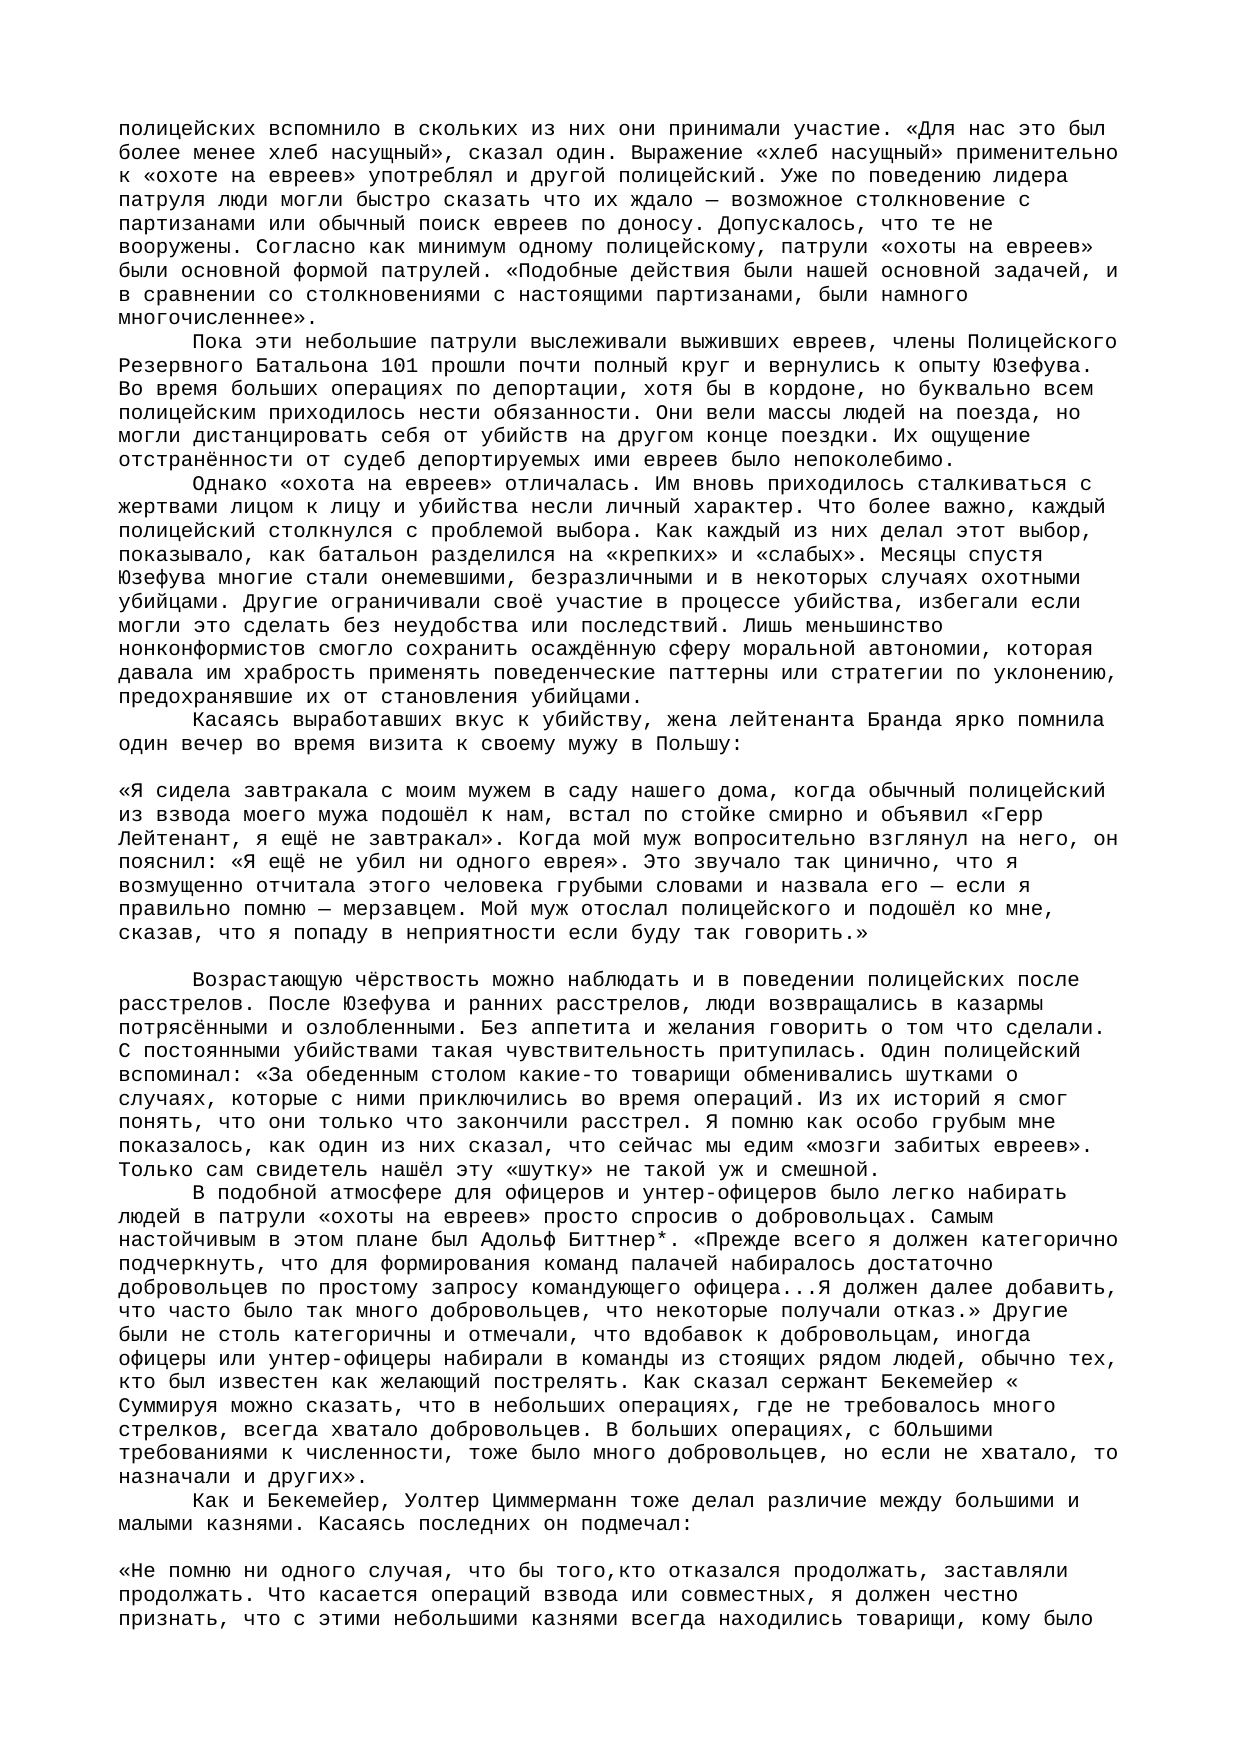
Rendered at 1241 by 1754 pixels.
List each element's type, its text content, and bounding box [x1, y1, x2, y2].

text Однако «охота на евреев» отличалась. Им вновь приходилось сталкиваться с жертвами лицом к лицу и убийства несли личный характер. Что более важно, каждый полицейский столкнулся с проблемой выбора. Как каждый из них делал этот выбор, [118, 473, 1122, 544]
text Возрастающую чёрствость можно наблюдать и в поведении полицейских после расстрелов. После Юзефува и ранних расстрелов, люди возвращались в казармы потрясёнными и озлобленными. Без аппетита и желания говорить о том что сделали. С постоянными убийствами такая чувствительность притупилась. Один полицейский вспоминал: «За обеденным столом какие-то товарищи обменивались шутками о случаях, которые с ними приключились во время операций. Из их историй я смог понять, что они только что закончили расстрел. Я помню как особо грубым мне показалось, как один из них сказал, что сейчас мы едим «мозги забитых евреев». Только сам свидетель нашёл эту «шутку» не такой уж и смешной. [118, 969, 1122, 1182]
text «Не помню ни одного случая, что бы того,кто отказался продолжать, заставляли продолжать. Что касается операций взвода или совместных, я должен честно признать, что с этими небольшими казнями всегда находились товарищи, кому было [118, 1561, 1122, 1631]
text Пока эти небольшие патрули выслеживали выживших евреев, члены Полицейского Резервного Батальона 101 прошли почти полный круг и вернулись к опыту Юзефува. Во время больших операциях по депортации, хотя бы в кордоне, но буквально всем полицейским приходилось нести обязанности. Они вели массы людей на поезда, но могли дистанцировать себя от убийств на другом конце поездки. Их ощущение отстранённости от судеб депортируемых ими евреев было непоколебимо. [118, 331, 1122, 473]
text В подобной атмосфере для офицеров и унтер-офицеров было легко набирать людей в патрули «охоты на евреев» просто спросив о добровольцах. Самым настойчивым в этом плане был Адольф Биттнер*. «Прежде всего я должен категорично подчеркнуть, что для формирования команд палачей набиралось достаточно добровольцев по простому запросу командующего офицера...Я должен далее добавить, что часто было так много добровольцев, что некоторые получали отказ.» Другие были не столь категоричны и отмечали, что вдобавок к добровольцам, иногда офицеры или унтер-офицеры набирали в команды из стоящих рядом людей, обычно тех, кто был известен как желающий пострелять. Как сказал сержант Бекемейер « Суммируя можно сказать, что в небольших операциях, где не требовалось много стрелков, всегда хватало добровольцев. В больших операциях, с бОльшими требованиями к численности, тоже было много добровольцев, но если не хватало, то назначали и других». [118, 1182, 1122, 1489]
text Касаясь выработавших вкус к убийству, жена лейтенанта Бранда ярко помнила один вечер во время визита к своему мужу в Польшу: [118, 709, 1122, 757]
text Как и Бекемейер, Уолтер Циммерманн тоже делал различие между большими и малыми казнями. Касаясь последних он подмечал: [118, 1489, 1122, 1537]
text полицейских вспомнило в скольких из них они принимали участие. «Для нас это был более менее хлеб насущный», сказал один. Выражение «хлеб насущный» применительно к «охоте на евреев» употреблял и другой полицейский. Уже по поведению лидера патруля люди могли быстро сказать что их ждало — возможное столкновение с партизанами или обычный поиск евреев по доносу. Допускалось, что те не вооружены. Согласно как минимум одному полицейскому, патрули «охоты на евреев» были основной формой патрулей. «Подобные действия были нашей основной задачей, и в сравнении со столкновениями с настоящими партизанами, были намного многочисленнее». [118, 118, 1122, 331]
text показывало, как батальон разделился на «крепких» и «слабых». Месяцы спустя Юзефува многие стали онемевшими, безразличными и в некоторых случаях охотными убийцами. Другие ограничивали своё участие в процессе убийства, избегали если могли это сделать без неудобства или последствий. Лишь меньшинство нонконформистов смогло сохранить осаждённую сферу моральной автономии, которая давала им храбрость применять поведенческие паттерны или стратегии по уклонению, предохранявшие их от становления убийцами. [118, 544, 1122, 709]
text «Я сидела завтракала с моим мужем в саду нашего дома, когда обычный полицейский из взвода моего мужа подошёл к нам, встал по стойке смирно и объявил «Герр Лейтенант, я ещё не завтракал». Когда мой муж вопросительно взглянул на него, он пояснил: «Я ещё не убил ни одного еврея». Это звучало так цинично, что я возмущенно отчитала этого человека грубыми словами и назвала его — если я правильно помню — мерзавцем. Мой муж отослал полицейского и подошёл ко мне, сказав, что я попаду в неприятности если буду так говорить.» [118, 780, 1122, 946]
